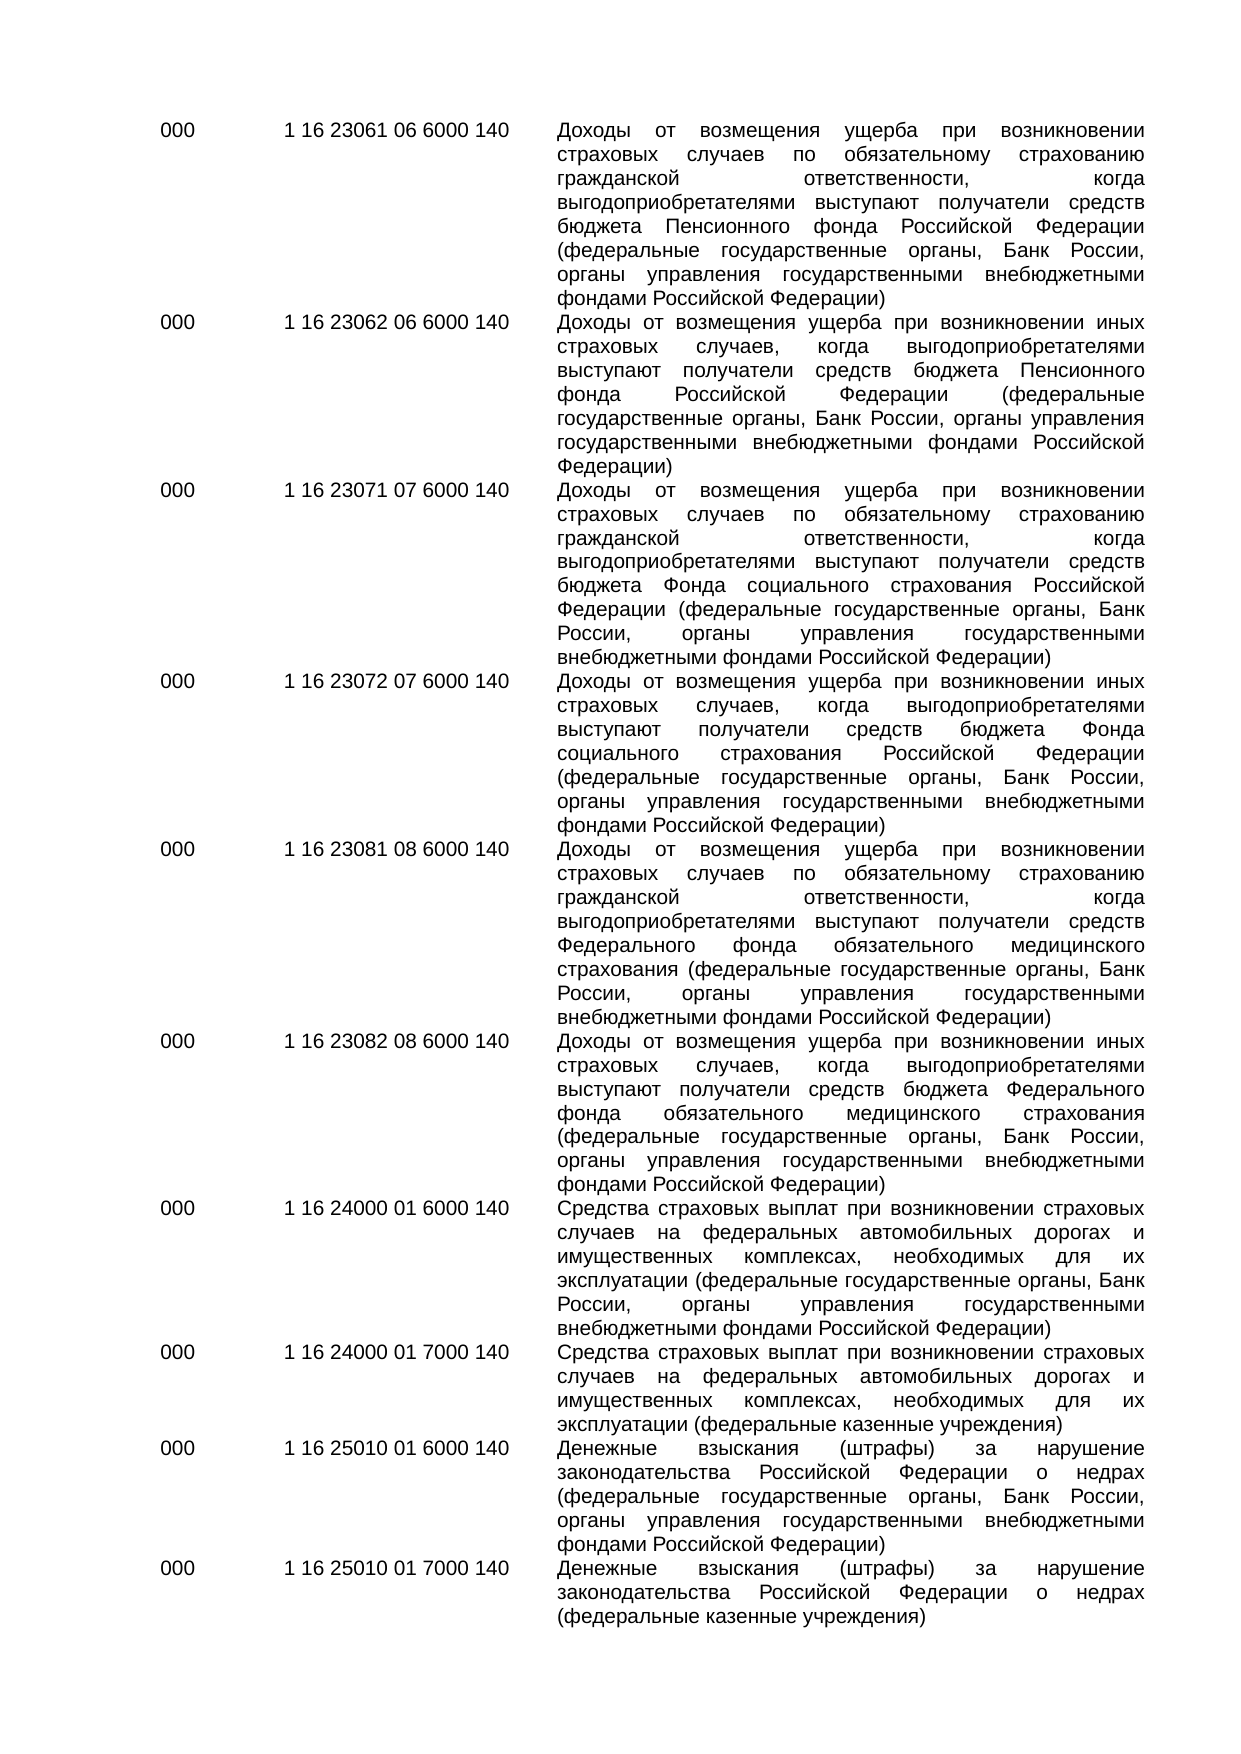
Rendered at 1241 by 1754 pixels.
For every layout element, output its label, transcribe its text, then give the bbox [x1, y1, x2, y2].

table_cell 000 [118, 1340, 237, 1436]
table_cell 1 16 25010 01 6000 140 [237, 1436, 556, 1556]
table_cell 000 [118, 118, 237, 310]
table_cell Доходы от возмещения ущерба при возникновении иных страховых случаев, когда выгодоприобретателями выступают получатели средств бюджета Фонда социального страхования Российской Федерации (федеральные государственные органы, Банк России, органы управления государственными внебюджетными фондами Российской Федерации) [556, 669, 1146, 837]
table_cell Средства страховых выплат при возникновении страховых случаев на федеральных автомобильных дорогах и имущественных комплексах, необходимых для их эксплуатации (федеральные государственные органы, Банк России, органы управления государственными внебюджетными фондами Российской Федерации) [556, 1196, 1146, 1340]
table_cell 1 16 24000 01 7000 140 [237, 1340, 556, 1436]
table_cell 1 16 23081 08 6000 140 [237, 837, 556, 1028]
table_cell 000 [118, 1029, 237, 1196]
table_cell Доходы от возмещения ущерба при возникновении страховых случаев по обязательному страхованию гражданской ответственности, когда выгодоприобретателями выступают получатели средств бюджета Пенсионного фонда Российской Федерации (федеральные государственные органы, Банк России, органы управления государственными внебюджетными фондами Российской Федерации) [556, 118, 1146, 310]
table_cell 000 [118, 837, 237, 1028]
table_cell 000 [118, 1556, 237, 1627]
table_cell Средства страховых выплат при возникновении страховых случаев на федеральных автомобильных дорогах и имущественных комплексах, необходимых для их эксплуатации (федеральные казенные учреждения) [556, 1340, 1146, 1436]
table_cell 1 16 23072 07 6000 140 [237, 669, 556, 837]
table_cell Денежные взыскания (штрафы) за нарушение законодательства Российской Федерации о недрах (федеральные казенные учреждения) [556, 1556, 1146, 1627]
table_cell 1 16 23082 08 6000 140 [237, 1029, 556, 1196]
table_cell 1 16 23071 07 6000 140 [237, 478, 556, 669]
table_cell 1 16 25010 01 7000 140 [237, 1556, 556, 1627]
table_cell Доходы от возмещения ущерба при возникновении иных страховых случаев, когда выгодоприобретателями выступают получатели средств бюджета Федерального фонда обязательного медицинского страхования (федеральные государственные органы, Банк России, органы управления государственными внебюджетными фондами Российской Федерации) [556, 1029, 1146, 1196]
table_cell 1 16 23061 06 6000 140 [237, 118, 556, 310]
table_cell Доходы от возмещения ущерба при возникновении иных страховых случаев, когда выгодоприобретателями выступают получатели средств бюджета Пенсионного фонда Российской Федерации (федеральные государственные органы, Банк России, органы управления государственными внебюджетными фондами Российской Федерации) [556, 310, 1146, 477]
table_cell 000 [118, 478, 237, 669]
table_cell 1 16 24000 01 6000 140 [237, 1196, 556, 1340]
table_cell Доходы от возмещения ущерба при возникновении страховых случаев по обязательному страхованию гражданской ответственности, когда выгодоприобретателями выступают получатели средств бюджета Фонда социального страхования Российской Федерации (федеральные государственные органы, Банк России, органы управления государственными внебюджетными фондами Российской Федерации) [556, 478, 1146, 669]
table_cell Денежные взыскания (штрафы) за нарушение законодательства Российской Федерации о недрах (федеральные государственные органы, Банк России, органы управления государственными внебюджетными фондами Российской Федерации) [556, 1436, 1146, 1556]
table_cell 000 [118, 1196, 237, 1340]
table_cell 000 [118, 310, 237, 477]
table_cell 1 16 23062 06 6000 140 [237, 310, 556, 477]
table_cell 000 [118, 669, 237, 837]
table_cell Доходы от возмещения ущерба при возникновении страховых случаев по обязательному страхованию гражданской ответственности, когда выгодоприобретателями выступают получатели средств Федерального фонда обязательного медицинского страхования (федеральные государственные органы, Банк России, органы управления государственными внебюджетными фондами Российской Федерации) [556, 837, 1146, 1028]
table_cell 000 [118, 1436, 237, 1556]
